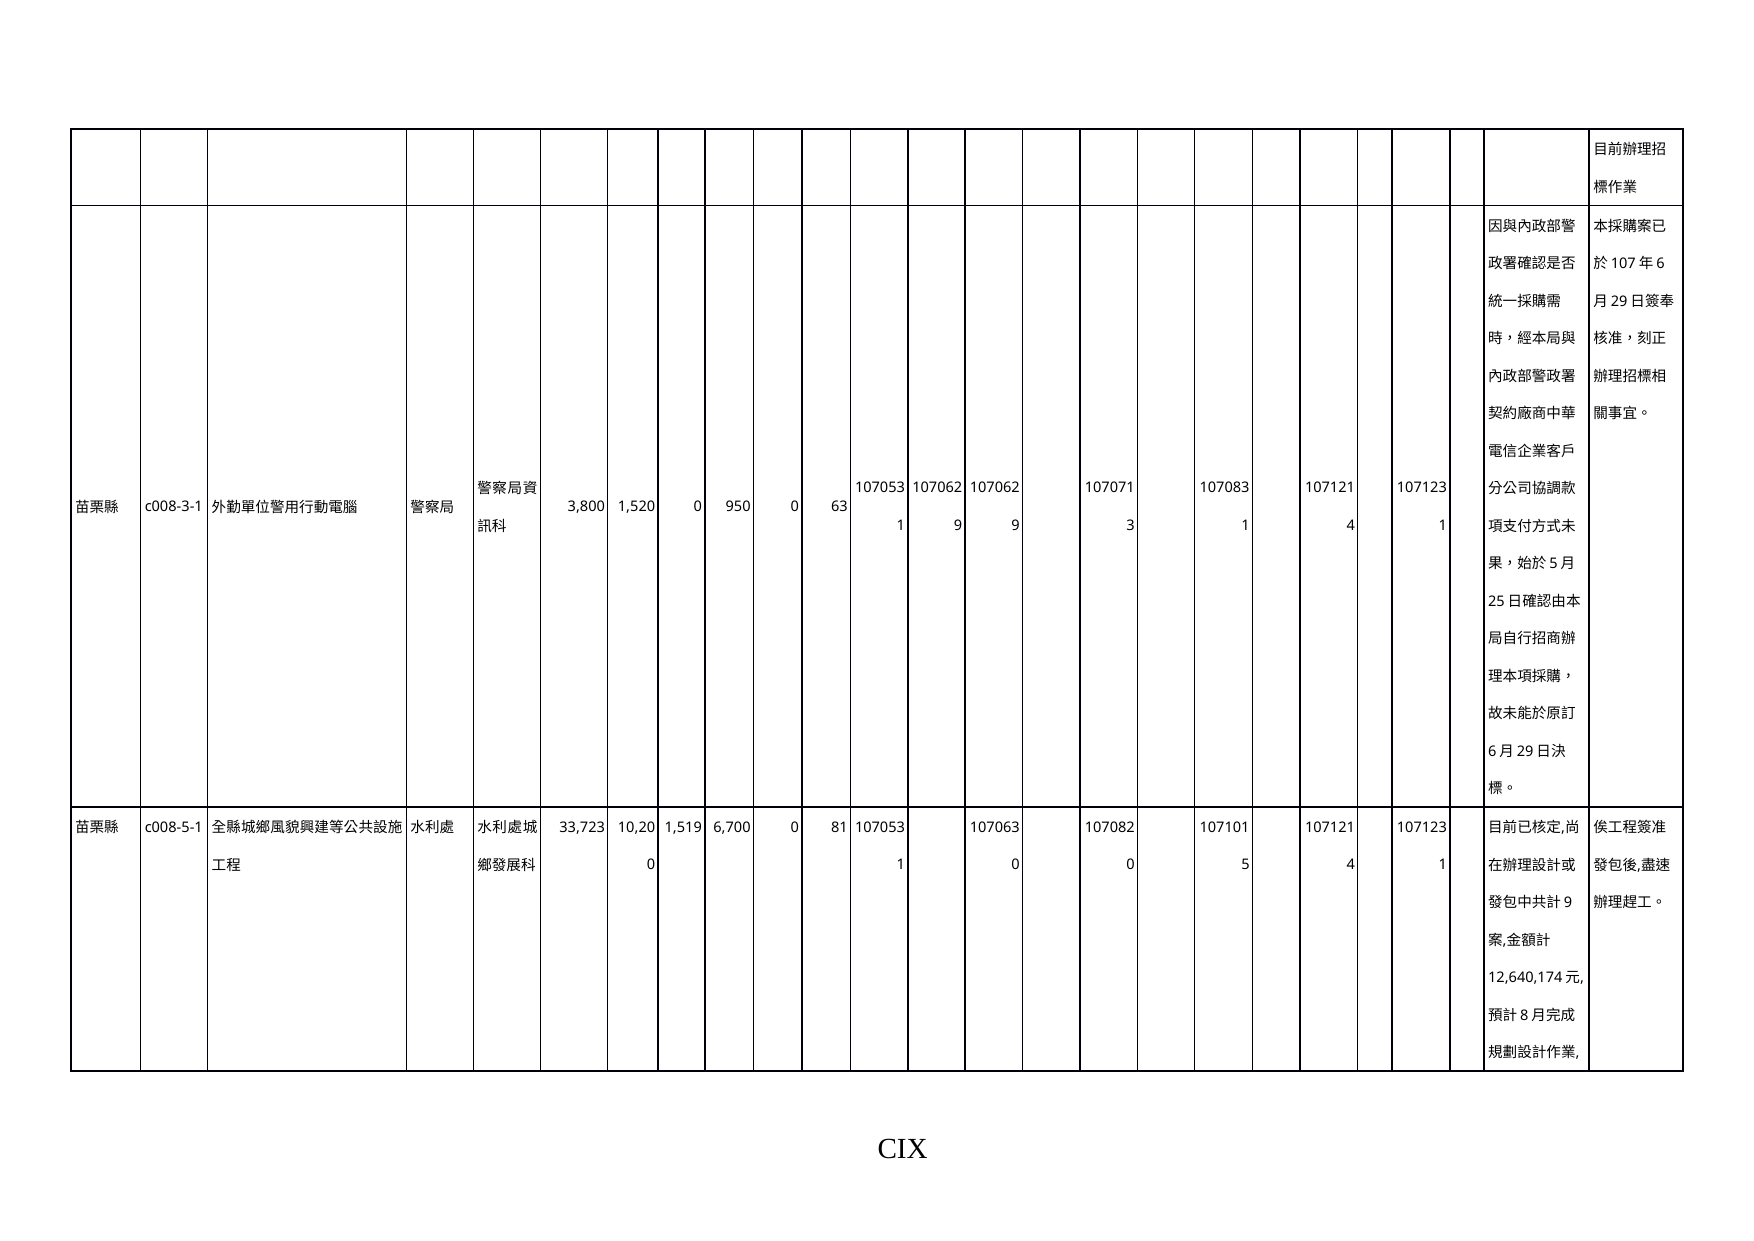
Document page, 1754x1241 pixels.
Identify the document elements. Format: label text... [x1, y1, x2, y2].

table_cell 1,520 [608, 206, 657, 806]
table_cell [1358, 206, 1391, 806]
table_cell [72, 130, 140, 204]
table_cell [659, 130, 704, 204]
table_cell 3,800 [541, 206, 607, 806]
table_cell 全縣城鄉風貌興建等公共設施工程 [208, 808, 406, 1070]
table_cell [208, 130, 406, 204]
table_cell [141, 130, 207, 204]
table_cell [754, 130, 801, 204]
table_cell 警察局 [407, 206, 473, 806]
table_cell 10,200 [608, 808, 657, 1070]
table_cell 1070531 [851, 206, 907, 806]
table_cell [909, 808, 964, 1070]
table_cell [1253, 206, 1299, 806]
table_cell [1195, 130, 1252, 204]
table_cell 1071015 [1195, 808, 1252, 1070]
table_cell [1301, 130, 1357, 204]
table_cell [407, 130, 473, 204]
table_cell [1358, 130, 1391, 204]
table_cell 1070630 [966, 808, 1022, 1070]
table_cell 0 [659, 206, 704, 806]
table_cell [966, 130, 1022, 204]
table_cell c008-3-1 [141, 206, 207, 806]
table_cell 1070820 [1081, 808, 1137, 1070]
table_cell 1071231 [1393, 206, 1449, 806]
table_cell [1451, 808, 1483, 1070]
table_cell [803, 130, 850, 204]
table_cell 水利處 [407, 808, 473, 1070]
table_cell 1070629 [909, 206, 964, 806]
table_cell 81 [803, 808, 850, 1070]
table_cell [1023, 808, 1079, 1070]
table_cell 0 [754, 206, 801, 806]
table_cell [1485, 130, 1588, 204]
table_cell 水利處城鄉發展科 [474, 808, 540, 1070]
table_cell [541, 130, 607, 204]
table_cell 因與內政部警政署確認是否統一採購需時，經本局與內政部警政署契約廠商中華電信企業客戶分公司協調款項支付方式未果，始於5月25日確認由本局自行招商辦理本項採購，故未能於原訂6月29日決標。 [1485, 206, 1588, 806]
table_cell [474, 130, 540, 204]
table_cell 1071214 [1301, 808, 1357, 1070]
table_cell [1451, 130, 1483, 204]
table_cell 33,723 [541, 808, 607, 1070]
table_cell [608, 130, 657, 204]
table_cell 目前已核定,尚在辦理設計或發包中共計9案,金額計12,640,174元,預計8月完成規劃設計作業, [1485, 808, 1588, 1070]
table_cell 警察局資訊科 [474, 206, 540, 806]
table_cell 外勤單位警用行動電腦 [208, 206, 406, 806]
table_cell [706, 130, 753, 204]
table_cell [1358, 808, 1391, 1070]
table_cell 俟工程簽准發包後,盡速辦理趕工。 [1590, 808, 1682, 1070]
table_cell c008-5-1 [141, 808, 207, 1070]
table_cell [1023, 130, 1079, 204]
table_cell 63 [803, 206, 850, 806]
table_cell [1393, 130, 1449, 204]
table_cell 950 [706, 206, 753, 806]
table_cell [1253, 808, 1299, 1070]
table_cell 苗栗縣 [72, 206, 140, 806]
table_cell 1071231 [1393, 808, 1449, 1070]
table_cell 苗栗縣 [72, 808, 140, 1070]
table_cell 1070831 [1195, 206, 1252, 806]
table_cell [1081, 130, 1137, 204]
table_cell [1138, 130, 1194, 204]
table_cell 本採購案已於107年6月29日簽奉核准，刻正辦理招標相關事宜。 [1590, 206, 1682, 806]
table_cell 0 [754, 808, 801, 1070]
table_cell 1,519 [659, 808, 704, 1070]
table_cell [1253, 130, 1299, 204]
table_cell 1070629 [966, 206, 1022, 806]
table_cell [1138, 808, 1194, 1070]
table_cell [909, 130, 964, 204]
table_cell 1070531 [851, 808, 907, 1070]
table_cell 1070713 [1081, 206, 1137, 806]
table_cell 6,700 [706, 808, 753, 1070]
table_cell 1071214 [1301, 206, 1357, 806]
table_cell [851, 130, 907, 204]
table_cell 目前辦理招標作業 [1590, 130, 1682, 204]
table_cell [1138, 206, 1194, 806]
table_cell [1023, 206, 1079, 806]
table_cell [1451, 206, 1483, 806]
